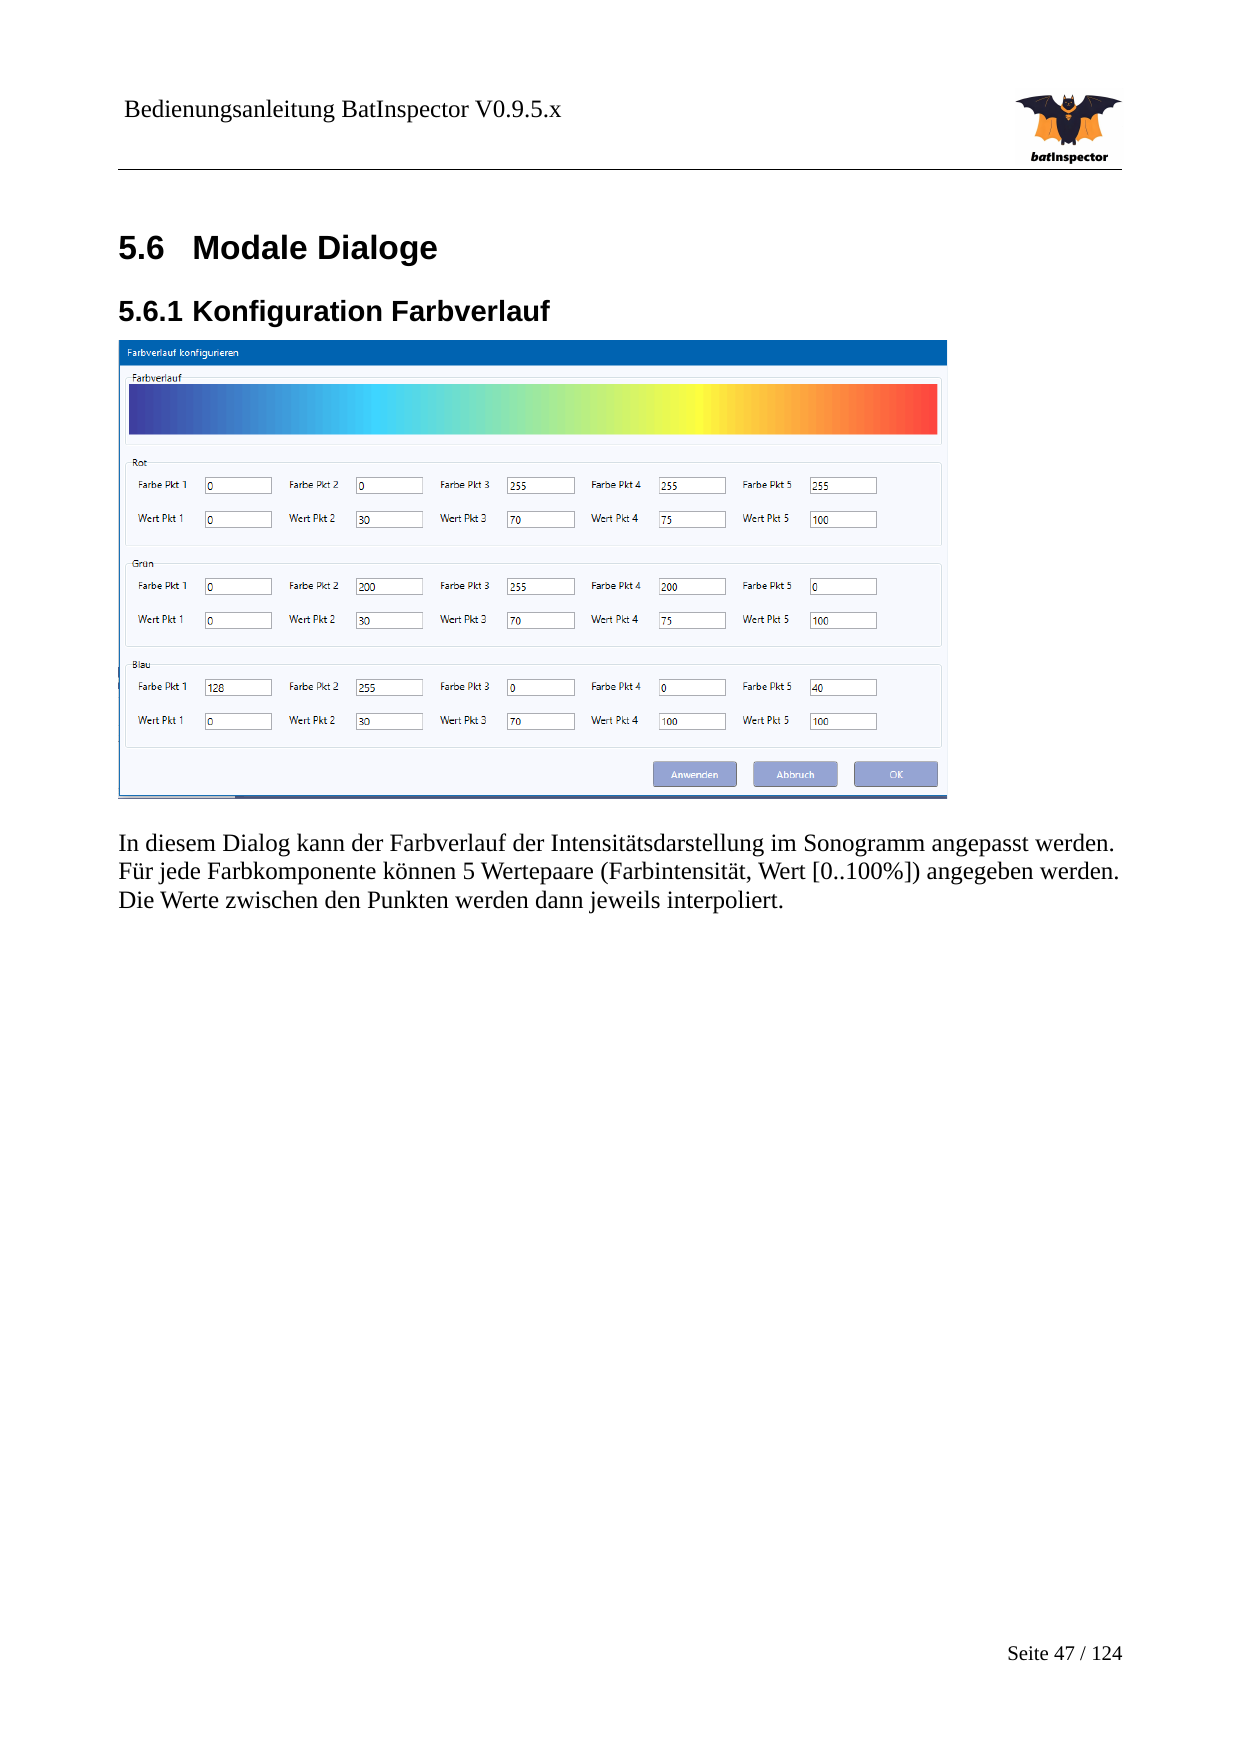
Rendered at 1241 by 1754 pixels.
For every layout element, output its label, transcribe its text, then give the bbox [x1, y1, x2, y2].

subtitle Konfiguration Farbverlauf [118, 294, 1122, 327]
text In diesem Dialog kann der Farbverlauf der Intensitätsdarstellung im Sonogramm angepasst werden. [118, 828, 1122, 856]
picture [118, 340, 948, 799]
subtitle Modale Dialoge [118, 228, 1122, 267]
text Für jede Farbkomponente können 5 Wertepaare (Farbintensität, Wert [0..100%]) angegeben werden. Die Werte zwischen den Punkten werden dann jeweils interpoliert. [118, 856, 1122, 914]
picture [1015, 88, 1125, 165]
